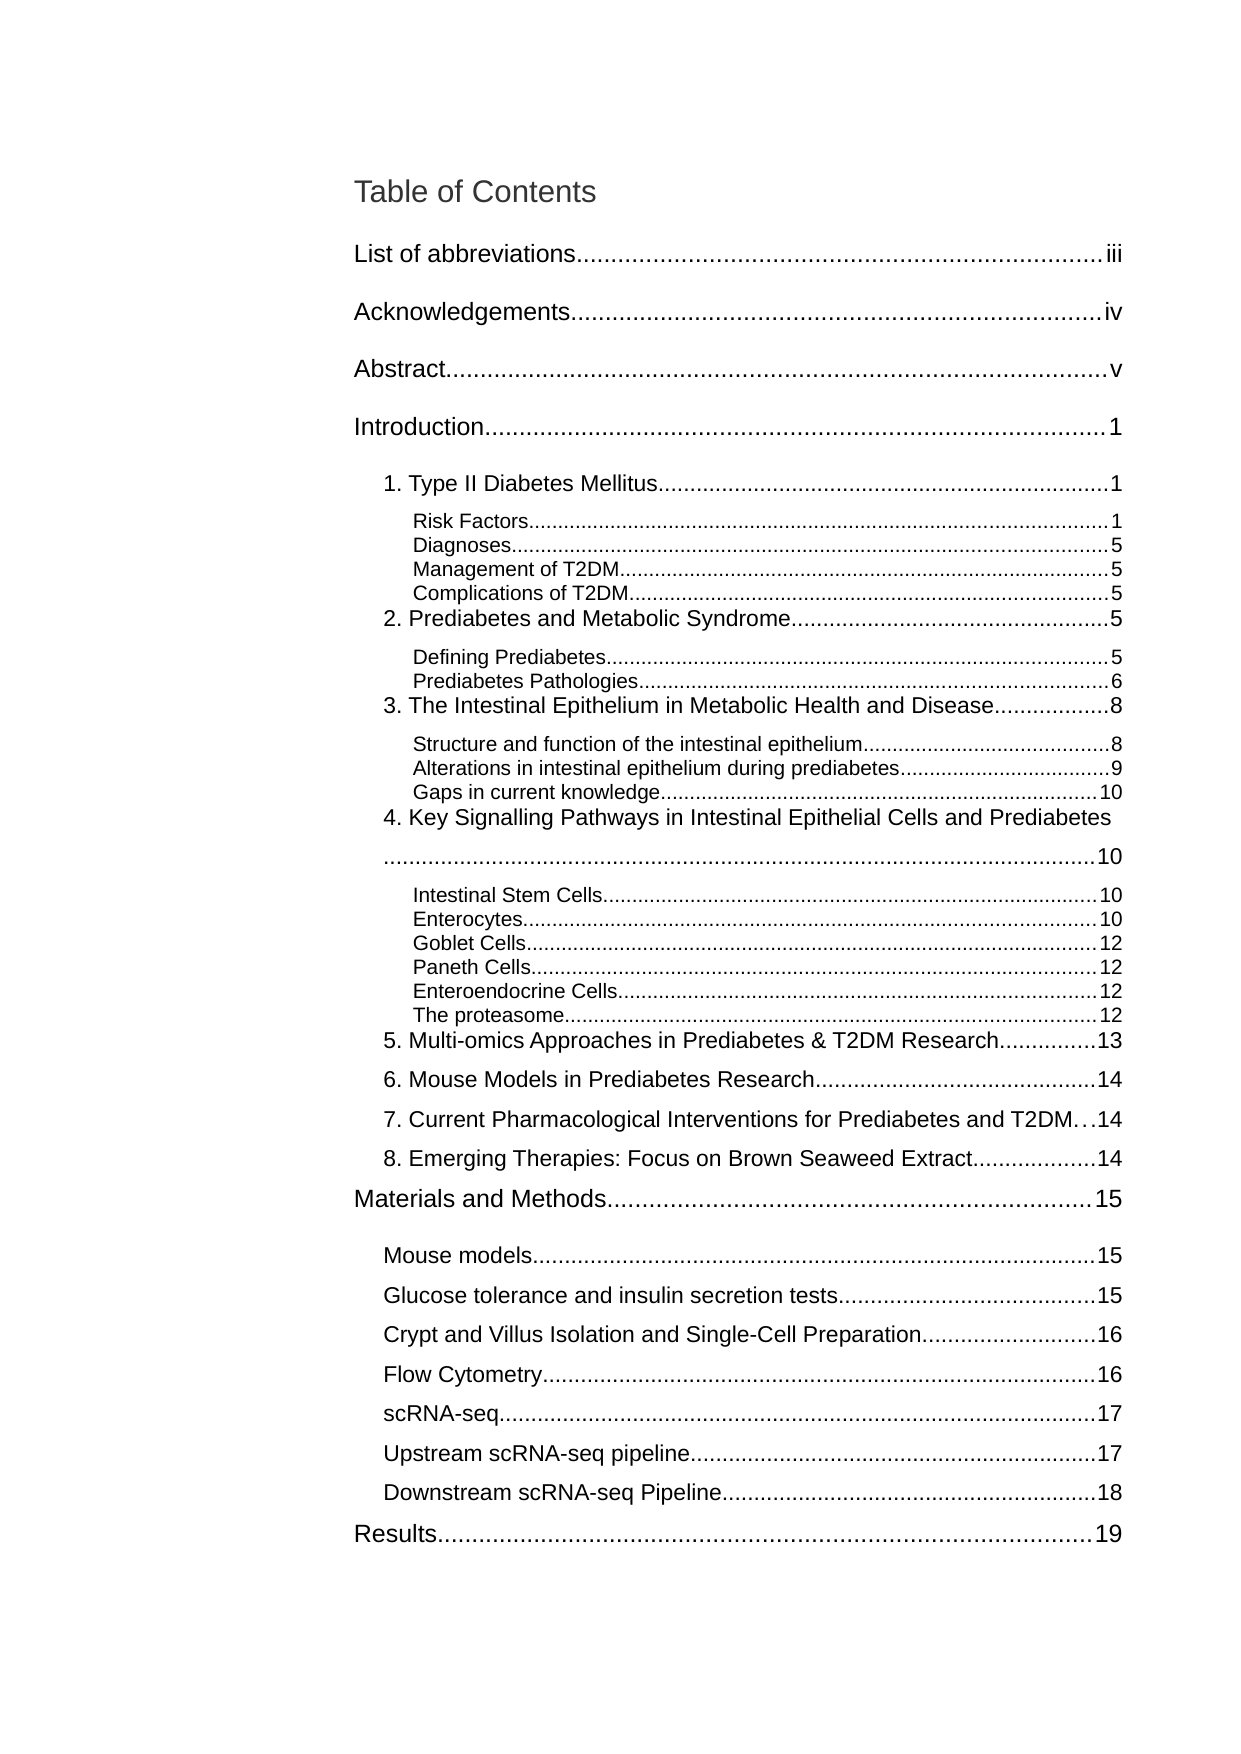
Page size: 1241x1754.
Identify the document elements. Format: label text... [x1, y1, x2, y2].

text Crypt and Villus Isolation and Single-Cell Preparation 16 [383, 1321, 1122, 1347]
text Enterocytes 10 [413, 907, 1122, 931]
text Risk Factors 1 [413, 509, 1122, 533]
text Abstract v [354, 354, 1122, 383]
text Upstream scRNA-seq pipeline 17 [383, 1439, 1122, 1466]
text Defining Prediabetes 5 [413, 644, 1122, 668]
text Paneth Cells 12 [413, 955, 1122, 979]
text List of abbreviations iii [354, 239, 1122, 268]
text Materials and Methods 15 [354, 1184, 1122, 1213]
text 1. Type II Diabetes Mellitus 1 [383, 470, 1122, 496]
text Complications of T2DM 5 [413, 581, 1122, 605]
text Downstream scRNA-seq Pipeline 18 [383, 1479, 1122, 1505]
text scRNA-seq 17 [383, 1400, 1122, 1426]
text The proteasome 12 [413, 1003, 1122, 1027]
text 6. Mouse Models in Prediabetes Research 14 [383, 1066, 1122, 1092]
text Goblet Cells 12 [413, 931, 1122, 955]
text Introduction 1 [354, 412, 1122, 441]
text 2. Prediabetes and Metabolic Syndrome 5 [383, 605, 1122, 631]
text Prediabetes Pathologies 6 [413, 668, 1122, 692]
text Management of T2DM 5 [413, 557, 1122, 581]
text Intestinal Stem Cells 10 [413, 883, 1122, 907]
text Mouse models 15 [383, 1242, 1122, 1268]
text Acknowledgements iv [354, 297, 1122, 325]
text Diagnoses 5 [413, 533, 1122, 557]
text Enteroendocrine Cells 12 [413, 979, 1122, 1003]
text Results 19 [354, 1518, 1122, 1547]
text 4. Key Signalling Pathways in Intestinal Epithelial Cells and Prediabetes 10 [383, 804, 1122, 870]
subtitle Table of Contents [354, 173, 1122, 208]
text Glucose tolerance and insulin secretion tests. 15 [383, 1282, 1122, 1308]
text Structure and function of the intestinal epithelium 8 [413, 732, 1122, 756]
text 3. The Intestinal Epithelium in Metabolic Health and Disease 8 [383, 692, 1122, 719]
text Gaps in current knowledge 10 [413, 780, 1122, 804]
text Alterations in intestinal epithelium during prediabetes 9 [413, 756, 1122, 780]
text 7. Current Pharmacological Interventions for Prediabetes and T2DM 14 [383, 1106, 1122, 1132]
text 5. Multi-omics Approaches in Prediabetes & T2DM Research 13 [383, 1027, 1122, 1053]
text 8. Emerging Therapies: Focus on Brown Seaweed Extract 14 [383, 1145, 1122, 1171]
text Flow Cytometry 16 [383, 1361, 1122, 1387]
